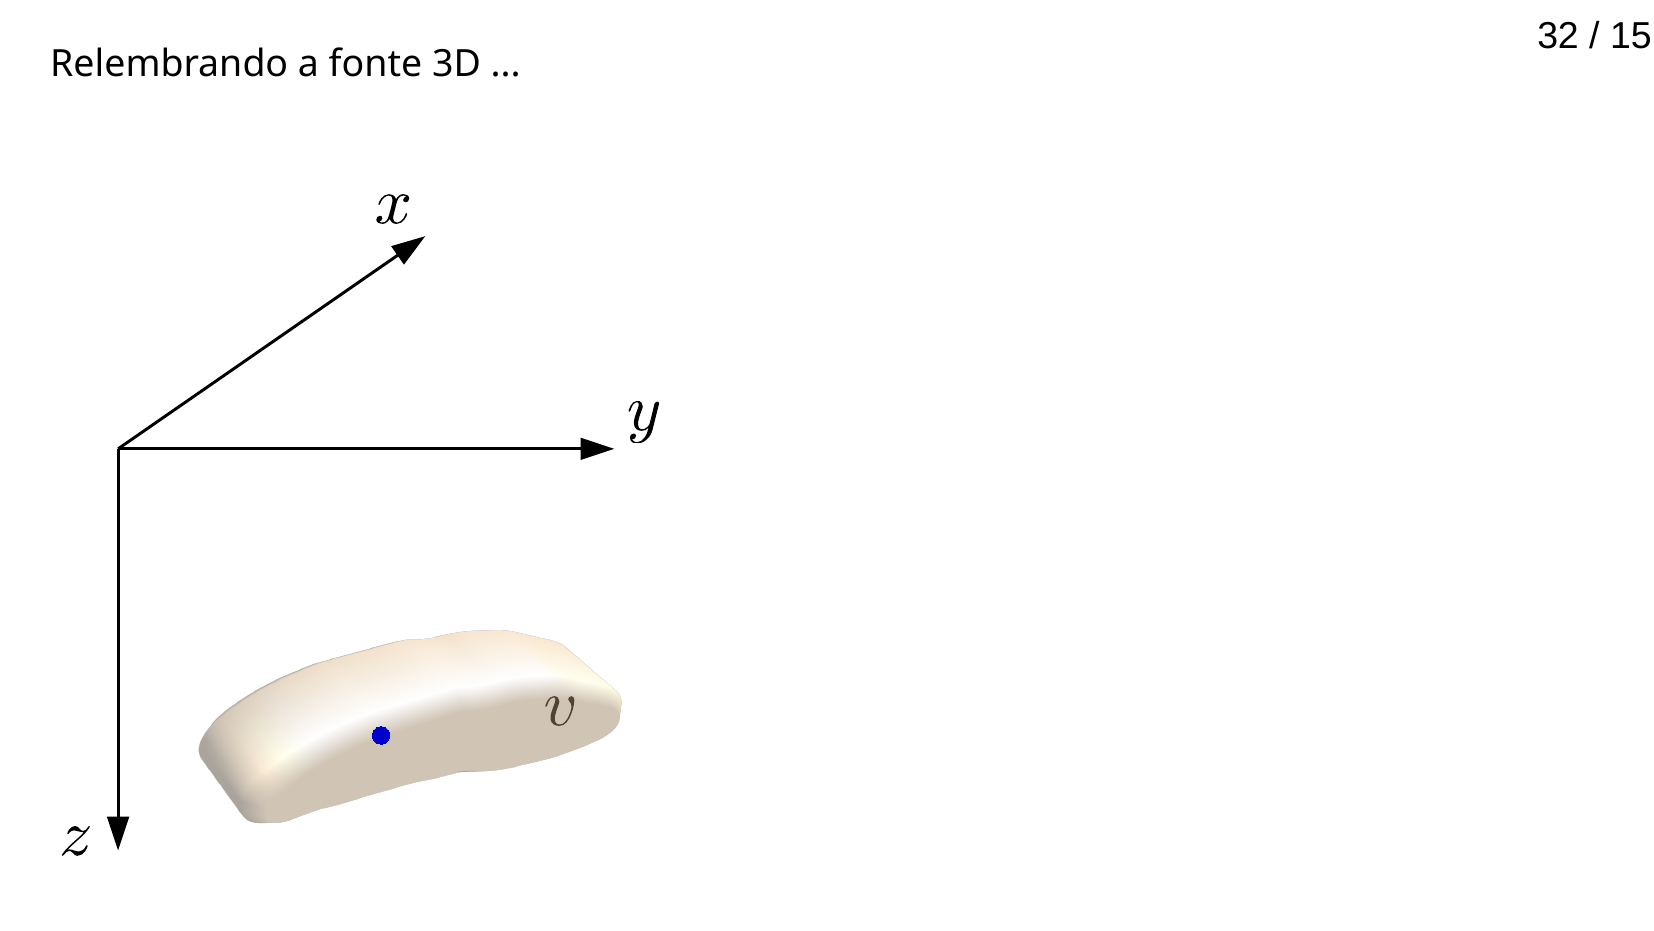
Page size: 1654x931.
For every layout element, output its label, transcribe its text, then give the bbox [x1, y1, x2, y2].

picture [626, 401, 662, 443]
picture [59, 826, 93, 856]
picture [374, 194, 413, 224]
text_box Relembrando a fonte 3D ... [35, 29, 560, 86]
text_box [372, 726, 390, 745]
text_box <number> / 151 [1457, 0, 1654, 71]
